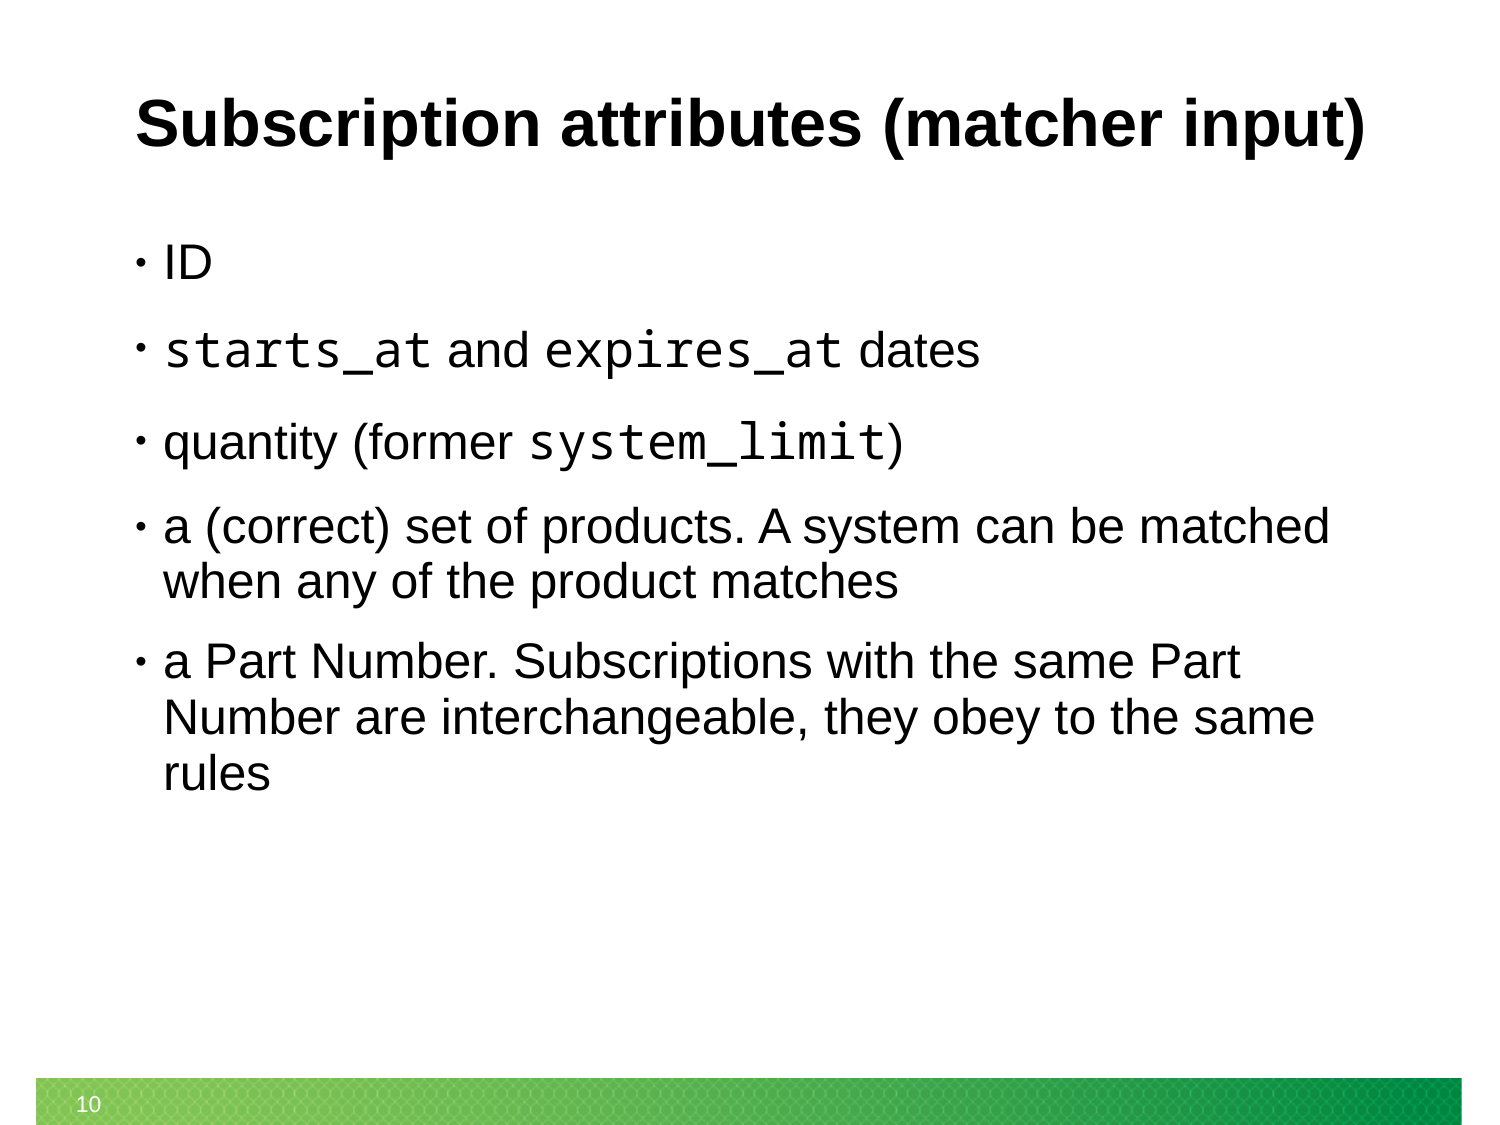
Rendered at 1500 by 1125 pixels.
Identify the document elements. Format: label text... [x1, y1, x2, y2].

picture [36, 1078, 1462, 1125]
list ID starts_at and expires_at dates quantity (former system_limit) a (correct) set of products. A system can be matched when any of the product matches a Part Number. Subscriptions with the same Part Number are interchangeable, they obey to the same rules [135, 233, 1396, 976]
title Subscription attributes (matcher input) [135, 41, 1372, 204]
